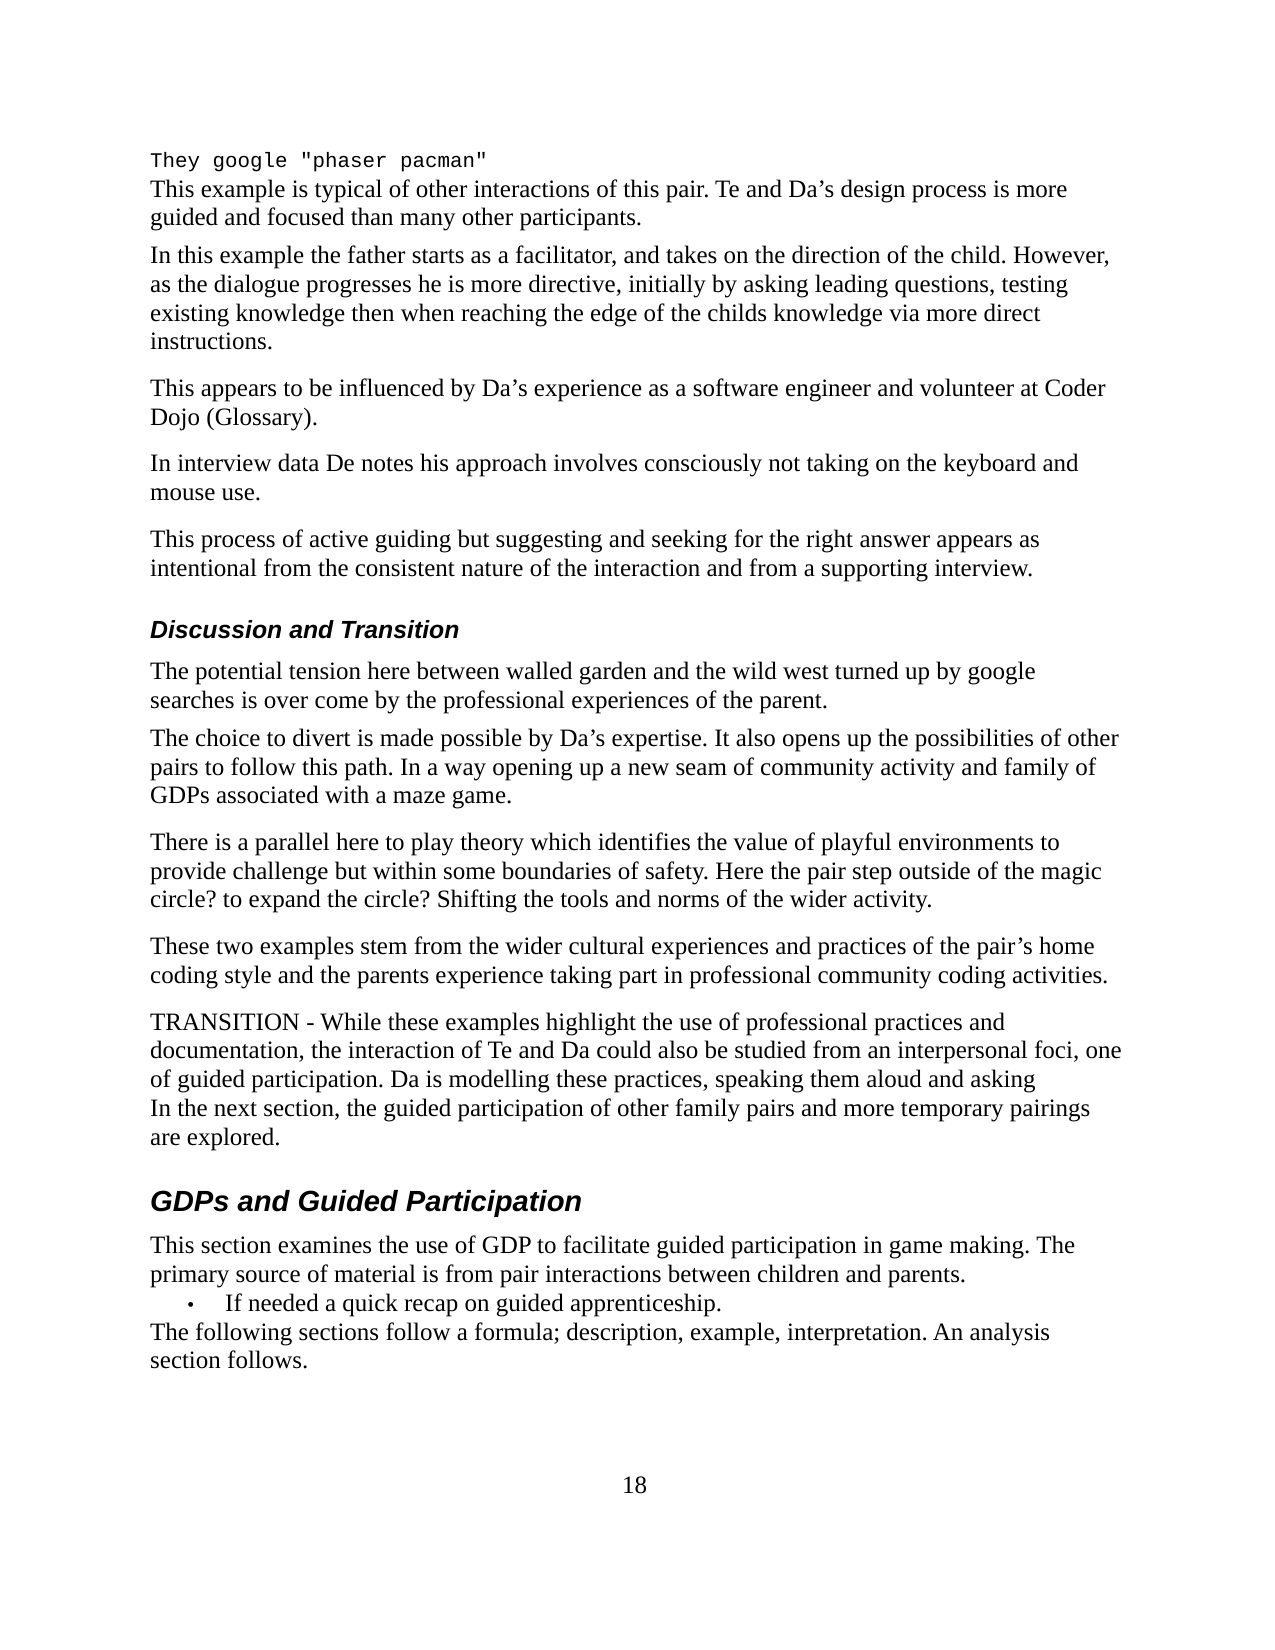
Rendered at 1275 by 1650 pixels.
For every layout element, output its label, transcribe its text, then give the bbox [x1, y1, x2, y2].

text These two examples stem from the wider cultural experiences and practices of the pair’s home coding style and the parents experience taking part in professional community coding activities. [150, 931, 1125, 989]
text In this example the father starts as a facilitator, and takes on the direction of the child. However, as the dialogue progresses he is more directive, initially by asking leading questions, testing existing knowledge then when reaching the edge of the childs knowledge via more direct instructions. [150, 240, 1125, 355]
text The choice to divert is made possible by Da’s expertise. It also opens up the possibilities of other pairs to follow this path. In a way opening up a new seam of community activity and family of GDPs associated with a maze game. [150, 723, 1125, 809]
text This section examines the use of GDP to facilitate guided participation in game making. The primary source of material is from pair interactions between children and parents. [150, 1230, 1125, 1288]
text This example is typical of other interactions of this pair. Te and Da’s design process is more guided and focused than many other participants. [150, 174, 1125, 231]
text This process of active guiding but suggesting and seeking for the right answer appears as intentional from the consistent nature of the interaction and from a supporting interview. [150, 524, 1125, 581]
text The following sections follow a formula; description, example, interpretation. An analysis section follows. [150, 1317, 1125, 1374]
text The potential tension here between walled garden and the wild west turned up by google searches is over come by the professional experiences of the parent. [150, 656, 1125, 714]
subtitle Discussion and Transition [150, 615, 1125, 644]
list If needed a quick recap on guided apprenticeship. [187, 1288, 1125, 1317]
text They google "phaser pacman" [150, 150, 1125, 174]
text This appears to be influenced by Da’s experience as a software engineer and volunteer at Coder Dojo (Glossary). [150, 373, 1125, 431]
text TRANSITION - While these examples highlight the use of professional practices and documentation, the interaction of Te and Da could also be studied from an interpersonal foci, one of guided participation. Da is modelling these practices, speaking them aloud and asking In the next section, the guided participation of other family pairs and more temporary pairings are explored. [150, 1007, 1125, 1150]
subtitle GDPs and Guided Participation [150, 1184, 1125, 1218]
text There is a parallel here to play theory which identifies the value of playful environments to provide challenge but within some boundaries of safety. Here the pair step outside of the magic circle? to expand the circle? Shifting the tools and norms of the wider activity. [150, 827, 1125, 913]
text In interview data De notes his approach involves consciously not taking on the keyboard and mouse use. [150, 448, 1125, 506]
